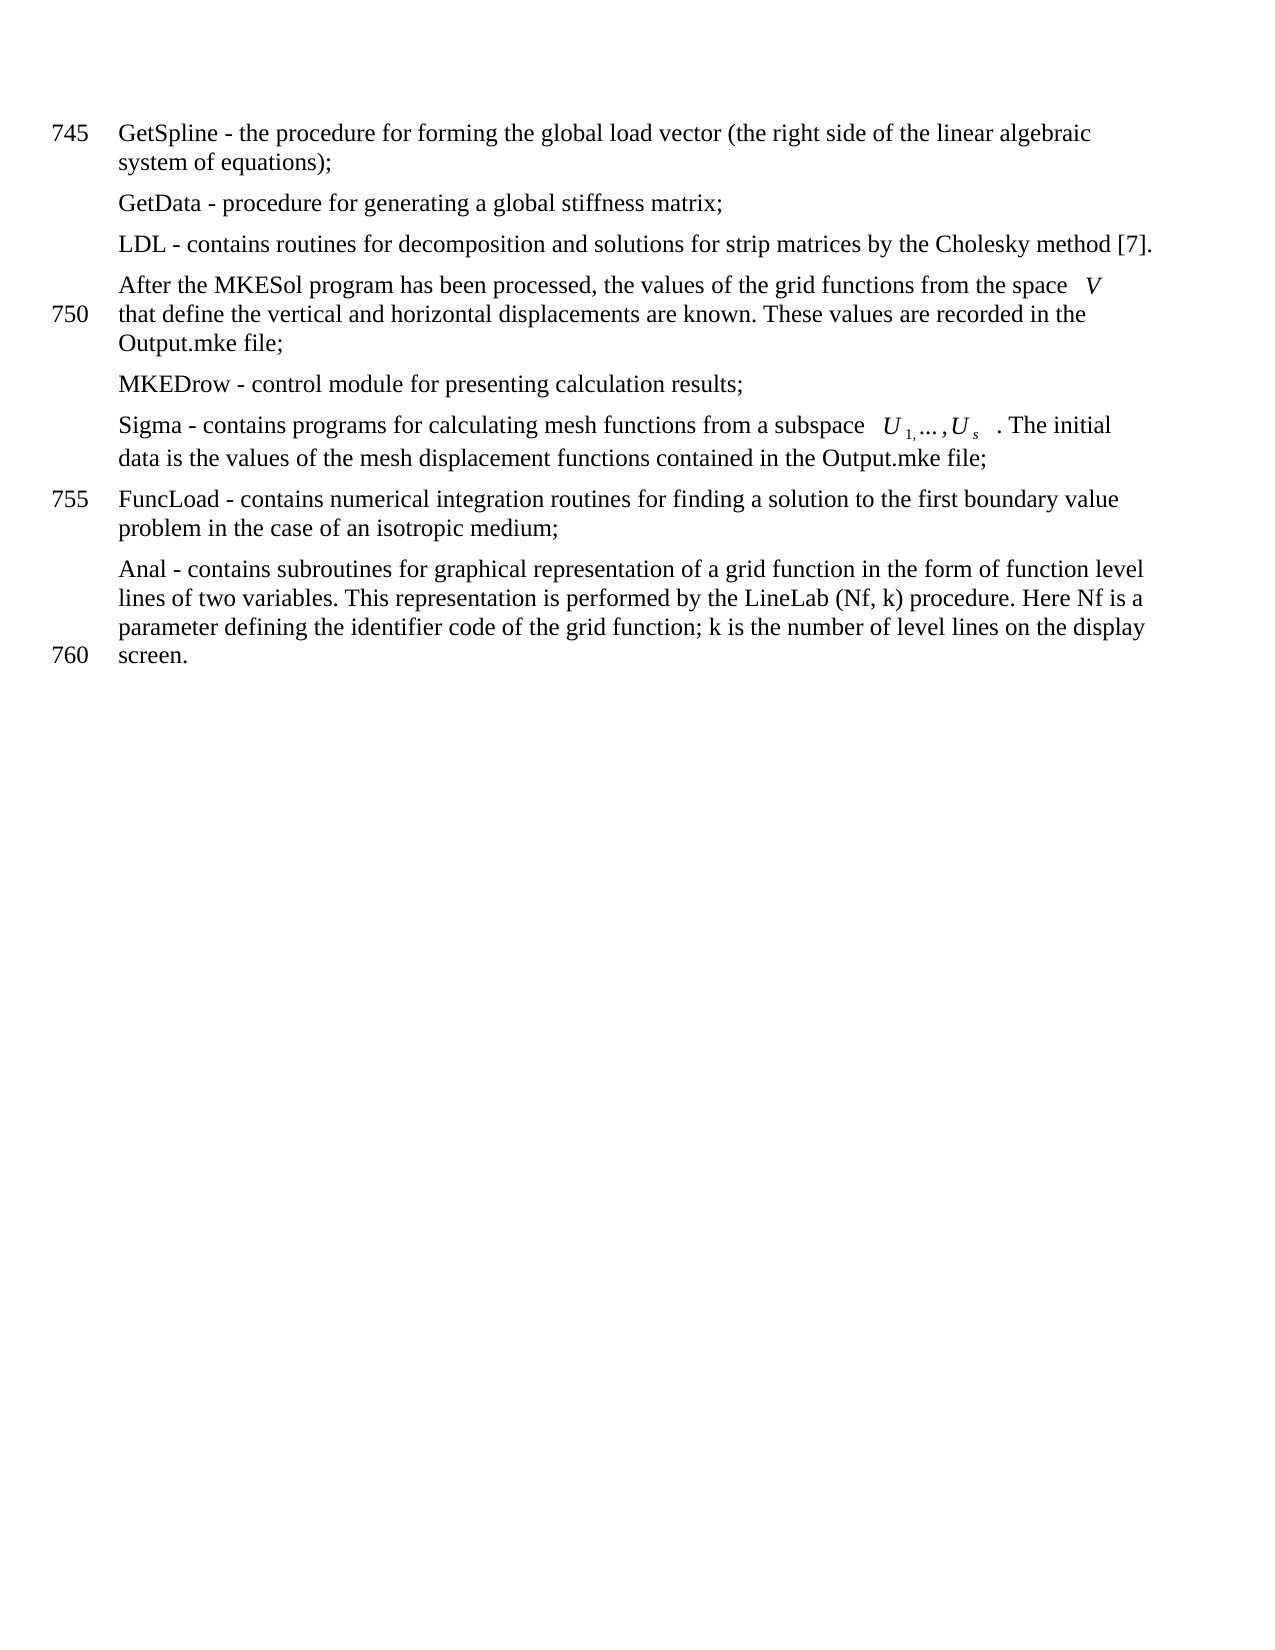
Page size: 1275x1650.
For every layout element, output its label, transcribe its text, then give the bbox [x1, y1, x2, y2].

text GetData - procedure for generating a global stiffness matrix; [118, 188, 1157, 217]
text After the MKESol program has been processed, the values ​​of the grid functions from the space that define the vertical and horizontal displacements are known. These values ​​are recorded in the Output.mke file; [118, 271, 1157, 357]
text FuncLoad - contains numerical integration routines for finding a solution to the first boundary value problem in the case of an isotropic medium; [118, 484, 1157, 542]
text Anal - contains subroutines for graphical representation of a grid function in the form of function level lines of two variables. This representation is performed by the LineLab (Nf, k) procedure. Here Nf is a parameter defining the identifier code of the grid function; k is the number of level lines on the display screen. [118, 554, 1157, 669]
text MKEDrow - control module for presenting calculation results; [118, 369, 1157, 398]
text Sigma - contains programs for calculating mesh functions from a subspace. The initial data is the values ​​of the mesh displacement functions contained in the Output.mke file; [118, 411, 1157, 472]
text GetSpline - the procedure for forming the global load vector (the right side of the linear algebraic system of equations); [118, 118, 1157, 176]
text LDL - contains routines for decomposition and solutions for strip matrices by the Cholesky method [7]. [118, 229, 1157, 258]
